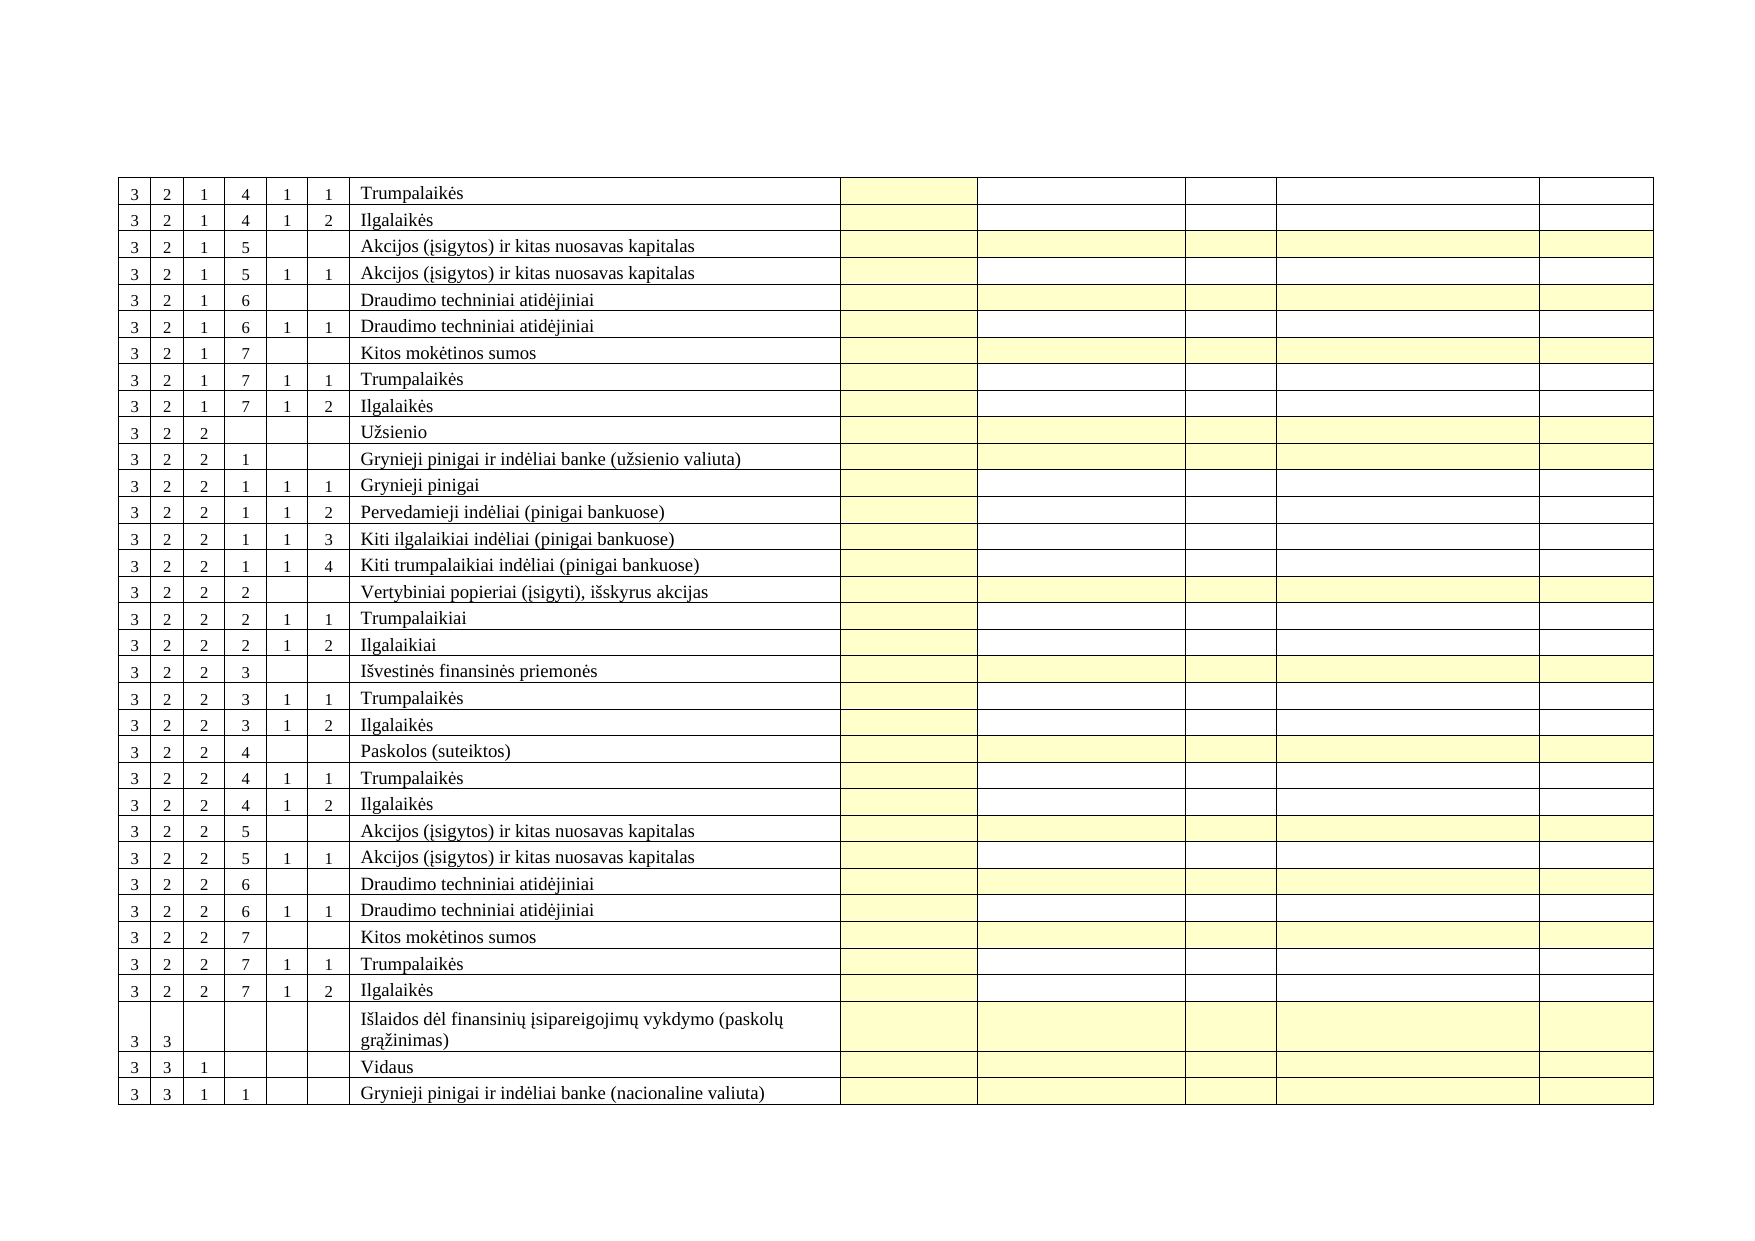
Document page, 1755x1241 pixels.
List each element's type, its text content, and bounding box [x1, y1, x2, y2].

table_cell 1 [225, 497, 266, 522]
table_cell [1186, 444, 1276, 469]
table_cell [1186, 656, 1276, 682]
table_cell 4 [308, 550, 349, 576]
table_cell [1277, 683, 1539, 708]
table_cell 2 [184, 656, 224, 682]
table_cell 2 [151, 736, 183, 762]
table_cell [1186, 975, 1276, 1001]
table_cell 3 [119, 1002, 150, 1051]
table_cell [1277, 258, 1539, 283]
table_cell [267, 736, 307, 762]
table_cell [841, 869, 977, 894]
table_cell [1540, 550, 1653, 576]
table_cell 4 [225, 736, 266, 762]
table_cell [1186, 789, 1276, 815]
table_cell 2 [308, 497, 349, 522]
table_cell 2 [151, 391, 183, 416]
table_cell [308, 736, 349, 762]
table_cell [1186, 816, 1276, 841]
table_cell [267, 869, 307, 894]
table_cell [1540, 816, 1653, 841]
table_cell Trumpalaikės [350, 178, 840, 204]
table_cell [841, 1078, 977, 1104]
table_cell [978, 550, 1185, 576]
table_cell 2 [184, 975, 224, 1001]
table_cell 2 [184, 895, 224, 921]
table_cell Užsienio [350, 417, 840, 443]
table_cell [1277, 178, 1539, 204]
table_cell 1 [225, 470, 266, 496]
table_cell [978, 470, 1185, 496]
table_cell [978, 311, 1185, 337]
table_cell 2 [184, 949, 224, 974]
table_cell [1277, 895, 1539, 921]
table_cell [1540, 1078, 1653, 1104]
table_cell 2 [151, 949, 183, 974]
table_cell [978, 258, 1185, 283]
table_cell [1277, 391, 1539, 416]
table_cell Kitos mokėtinos sumos [350, 338, 840, 363]
table_cell Vertybiniai popieriai (įsigyti), išskyrus akcijas [350, 577, 840, 602]
table_cell [841, 1002, 977, 1051]
table_cell 3 [119, 683, 150, 708]
table_cell [978, 683, 1185, 708]
table_cell 3 [119, 630, 150, 655]
table_cell 1 [225, 550, 266, 576]
table_cell 1 [267, 178, 307, 204]
table_cell 1 [184, 285, 224, 310]
table_cell [267, 1002, 307, 1051]
table_cell 1 [308, 470, 349, 496]
table_cell [1186, 497, 1276, 522]
table_cell [1186, 842, 1276, 868]
table_cell [978, 417, 1185, 443]
table_cell [841, 178, 977, 204]
table_cell [1540, 949, 1653, 974]
table_cell 3 [225, 656, 266, 682]
table_cell 1 [308, 603, 349, 629]
table_cell [978, 1052, 1185, 1077]
table_cell [1186, 205, 1276, 230]
table_cell [978, 816, 1185, 841]
table_cell 3 [119, 231, 150, 257]
table_cell Kiti ilgalaikiai indėliai (pinigai bankuose) [350, 524, 840, 549]
table_cell [1186, 1078, 1276, 1104]
table_cell 3 [119, 1078, 150, 1104]
table_cell 3 [119, 656, 150, 682]
table_cell 2 [151, 603, 183, 629]
table_cell 2 [184, 470, 224, 496]
table_cell [978, 444, 1185, 469]
table_cell 2 [151, 497, 183, 522]
table_cell Trumpalaikiai [350, 603, 840, 629]
table_cell [1540, 842, 1653, 868]
table_cell 7 [225, 949, 266, 974]
table_cell [1540, 763, 1653, 788]
table_cell 2 [151, 178, 183, 204]
table_cell 1 [267, 895, 307, 921]
table_cell 2 [308, 710, 349, 735]
table_cell 1 [184, 1078, 224, 1104]
table_cell 1 [267, 710, 307, 735]
table_cell 3 [119, 603, 150, 629]
table_cell [978, 1078, 1185, 1104]
table_cell 2 [151, 710, 183, 735]
table_cell 2 [184, 816, 224, 841]
table_cell [841, 470, 977, 496]
table_cell 1 [267, 311, 307, 337]
table_cell 4 [225, 178, 266, 204]
table_cell [267, 417, 307, 443]
table_cell 5 [225, 258, 266, 283]
table_cell [1186, 178, 1276, 204]
table_cell [1277, 603, 1539, 629]
table_cell [978, 338, 1185, 363]
table_cell 2 [184, 577, 224, 602]
table_cell [841, 364, 977, 390]
table_cell [1186, 630, 1276, 655]
table_cell 2 [151, 470, 183, 496]
table_cell 3 [119, 763, 150, 788]
table_cell 3 [308, 524, 349, 549]
table_cell 1 [267, 949, 307, 974]
table_cell 1 [308, 763, 349, 788]
table_cell 1 [267, 524, 307, 549]
table_cell 2 [184, 524, 224, 549]
table_cell 2 [184, 763, 224, 788]
table_cell [841, 603, 977, 629]
table_cell [308, 656, 349, 682]
table_cell [1540, 975, 1653, 1001]
table_cell [267, 285, 307, 310]
table_cell 2 [151, 285, 183, 310]
table_cell [1186, 285, 1276, 310]
table_cell 3 [119, 895, 150, 921]
table_cell [841, 550, 977, 576]
table_cell 2 [151, 656, 183, 682]
table_cell [978, 842, 1185, 868]
table_cell 1 [184, 1052, 224, 1077]
table_cell 2 [184, 683, 224, 708]
table_cell 1 [308, 364, 349, 390]
table_cell [978, 1002, 1185, 1051]
table_cell [841, 231, 977, 257]
table_cell 7 [225, 391, 266, 416]
table_cell [1540, 231, 1653, 257]
table_cell [1186, 683, 1276, 708]
table_cell 3 [119, 258, 150, 283]
table_cell [1186, 736, 1276, 762]
table_cell 1 [308, 178, 349, 204]
table_cell [267, 1078, 307, 1104]
table_cell 1 [267, 205, 307, 230]
table_cell [1186, 258, 1276, 283]
table_cell 2 [184, 710, 224, 735]
table_cell 6 [225, 869, 266, 894]
table_cell Ilgalaikiai [350, 630, 840, 655]
table_cell [1540, 470, 1653, 496]
table_cell [1186, 603, 1276, 629]
table_cell [1277, 630, 1539, 655]
table_cell [1277, 789, 1539, 815]
table_cell Draudimo techniniai atidėjiniai [350, 285, 840, 310]
table_cell Akcijos (įsigytos) ir kitas nuosavas kapitalas [350, 816, 840, 841]
table_cell 2 [151, 842, 183, 868]
table_cell [1540, 869, 1653, 894]
table_cell 1 [184, 178, 224, 204]
table_cell [308, 577, 349, 602]
table_cell [1540, 895, 1653, 921]
table_cell [1277, 417, 1539, 443]
table_cell [267, 656, 307, 682]
table_cell 2 [151, 789, 183, 815]
table_cell [1540, 922, 1653, 947]
table_cell [1540, 577, 1653, 602]
table_cell [267, 577, 307, 602]
table_cell [267, 816, 307, 841]
table_cell [978, 630, 1185, 655]
table_cell Išlaidos dėl finansinių įsipareigojimų vykdymo (paskolų grąžinimas) [350, 1002, 840, 1051]
table_cell [308, 816, 349, 841]
table_cell 3 [225, 683, 266, 708]
table_cell Paskolos (suteiktos) [350, 736, 840, 762]
table_cell Draudimo techniniai atidėjiniai [350, 311, 840, 337]
table_cell [1277, 816, 1539, 841]
table_cell 2 [151, 869, 183, 894]
table_cell [267, 1052, 307, 1077]
table_cell 7 [225, 338, 266, 363]
table_cell Kiti trumpalaikiai indėliai (pinigai bankuose) [350, 550, 840, 576]
table_cell [841, 816, 977, 841]
table_cell [1186, 1052, 1276, 1077]
table_cell [1277, 842, 1539, 868]
table_cell 1 [308, 895, 349, 921]
table_cell [841, 683, 977, 708]
table_cell 1 [184, 391, 224, 416]
table_cell 1 [267, 364, 307, 390]
table_cell 2 [151, 550, 183, 576]
table_cell 5 [225, 231, 266, 257]
table_cell [978, 603, 1185, 629]
table_cell 2 [184, 444, 224, 469]
table_cell [267, 231, 307, 257]
table_cell [1277, 1052, 1539, 1077]
table_cell Pervedamieji indėliai (pinigai bankuose) [350, 497, 840, 522]
table_cell [1277, 285, 1539, 310]
table_cell [1277, 1078, 1539, 1104]
table_cell Trumpalaikės [350, 763, 840, 788]
table_cell Draudimo techniniai atidėjiniai [350, 895, 840, 921]
table_cell [1540, 683, 1653, 708]
table_cell [841, 1052, 977, 1077]
table_cell 3 [119, 524, 150, 549]
table_cell 2 [151, 630, 183, 655]
table_cell 7 [225, 922, 266, 947]
table_cell [1540, 524, 1653, 549]
table_cell [1277, 736, 1539, 762]
table_cell [1277, 205, 1539, 230]
table_cell [1186, 710, 1276, 735]
table_cell [1186, 922, 1276, 947]
table_cell 3 [119, 285, 150, 310]
table_cell [841, 842, 977, 868]
table_cell 3 [119, 364, 150, 390]
table_cell 2 [225, 577, 266, 602]
table_cell [1277, 975, 1539, 1001]
table_cell 1 [184, 311, 224, 337]
table_cell [1277, 577, 1539, 602]
table_cell 2 [184, 603, 224, 629]
table_cell 6 [225, 285, 266, 310]
table_cell [841, 630, 977, 655]
table_cell 3 [119, 311, 150, 337]
table_cell 1 [308, 949, 349, 974]
table_cell [1277, 1002, 1539, 1051]
table_cell [1277, 497, 1539, 522]
table_cell 3 [119, 178, 150, 204]
table_cell 3 [119, 975, 150, 1001]
table_cell [267, 338, 307, 363]
table_cell [267, 922, 307, 947]
table_cell 2 [151, 417, 183, 443]
table_cell 3 [119, 789, 150, 815]
table_cell 1 [184, 258, 224, 283]
table_cell [978, 285, 1185, 310]
table_cell [1540, 364, 1653, 390]
table_cell [1540, 656, 1653, 682]
table_cell 3 [119, 710, 150, 735]
table_cell 2 [184, 842, 224, 868]
table_cell 2 [184, 789, 224, 815]
table_cell 7 [225, 975, 266, 1001]
table_cell 1 [225, 524, 266, 549]
table_cell [1186, 311, 1276, 337]
table_cell 3 [119, 842, 150, 868]
table_cell 2 [151, 231, 183, 257]
table_cell [1277, 311, 1539, 337]
table_cell Ilgalaikės [350, 975, 840, 1001]
table_cell [1540, 1052, 1653, 1077]
table_cell Ilgalaikės [350, 789, 840, 815]
table_cell [1277, 763, 1539, 788]
table_cell [267, 444, 307, 469]
table_cell [1186, 391, 1276, 416]
table_cell 2 [184, 869, 224, 894]
table_cell [1186, 470, 1276, 496]
table_cell [1540, 736, 1653, 762]
table_cell Kitos mokėtinos sumos [350, 922, 840, 947]
table_cell [978, 710, 1185, 735]
table_cell 7 [225, 364, 266, 390]
table_cell [1277, 338, 1539, 363]
table_cell [841, 311, 977, 337]
table_cell [1540, 444, 1653, 469]
table_cell [978, 524, 1185, 549]
table_cell [225, 1052, 266, 1077]
table_cell 3 [119, 550, 150, 576]
table_cell [308, 285, 349, 310]
table_cell 2 [308, 789, 349, 815]
table_cell 2 [151, 975, 183, 1001]
table_cell [1540, 417, 1653, 443]
table_cell [1186, 364, 1276, 390]
table_cell 3 [119, 444, 150, 469]
table_cell 1 [267, 258, 307, 283]
table_cell [978, 391, 1185, 416]
table_cell [1540, 630, 1653, 655]
table_cell 4 [225, 789, 266, 815]
table_cell 3 [119, 869, 150, 894]
table_cell 2 [308, 205, 349, 230]
table_cell [978, 895, 1185, 921]
table_cell Išvestinės finansinės priemonės [350, 656, 840, 682]
table_cell [841, 258, 977, 283]
table_cell 3 [151, 1052, 183, 1077]
table_cell 3 [119, 205, 150, 230]
table_cell [308, 417, 349, 443]
table_cell [1540, 258, 1653, 283]
table_cell 2 [151, 577, 183, 602]
table_cell Trumpalaikės [350, 949, 840, 974]
table_cell [841, 656, 977, 682]
table_cell 2 [184, 417, 224, 443]
table_cell [841, 444, 977, 469]
table_cell [1277, 364, 1539, 390]
table_cell 1 [308, 311, 349, 337]
table_cell 1 [184, 205, 224, 230]
table_cell 2 [184, 550, 224, 576]
table_cell 2 [225, 630, 266, 655]
table_cell 1 [267, 603, 307, 629]
table_cell [184, 1002, 224, 1051]
table_cell [841, 285, 977, 310]
table_cell [841, 895, 977, 921]
table_cell 1 [267, 789, 307, 815]
table_cell Ilgalaikės [350, 710, 840, 735]
table_cell [841, 789, 977, 815]
table_cell 2 [151, 816, 183, 841]
table_cell [841, 763, 977, 788]
table_cell [841, 736, 977, 762]
table_cell [1186, 949, 1276, 974]
table_cell 2 [151, 258, 183, 283]
table_cell [308, 1078, 349, 1104]
table_cell [841, 922, 977, 947]
table_cell [308, 231, 349, 257]
table_cell [225, 1002, 266, 1051]
table_cell [1540, 205, 1653, 230]
table_cell [978, 789, 1185, 815]
table_cell 3 [119, 470, 150, 496]
table_cell Ilgalaikės [350, 391, 840, 416]
table_cell [841, 417, 977, 443]
table_cell 2 [308, 391, 349, 416]
table_cell 1 [267, 630, 307, 655]
table_cell [1540, 497, 1653, 522]
table_cell [1186, 417, 1276, 443]
table_cell [1186, 524, 1276, 549]
table_cell 2 [151, 683, 183, 708]
table_cell [978, 178, 1185, 204]
table_cell [978, 577, 1185, 602]
table_cell [225, 417, 266, 443]
table_cell 2 [151, 338, 183, 363]
table_cell [841, 497, 977, 522]
table_cell [978, 656, 1185, 682]
table_cell [1186, 895, 1276, 921]
table_cell [978, 763, 1185, 788]
table_cell [1540, 311, 1653, 337]
table_cell 1 [308, 842, 349, 868]
table_cell 3 [119, 497, 150, 522]
table_cell [841, 338, 977, 363]
table_cell 3 [119, 577, 150, 602]
table_cell 1 [267, 470, 307, 496]
table_cell Ilgalaikės [350, 205, 840, 230]
table_cell 3 [119, 816, 150, 841]
table_cell 3 [151, 1002, 183, 1051]
table_cell [1277, 710, 1539, 735]
table_cell [308, 922, 349, 947]
table_cell [978, 949, 1185, 974]
table_cell [978, 364, 1185, 390]
table_cell [978, 736, 1185, 762]
table_cell [978, 869, 1185, 894]
table_cell 3 [119, 417, 150, 443]
table_cell [1540, 338, 1653, 363]
table_cell Grynieji pinigai ir indėliai banke (užsienio valiuta) [350, 444, 840, 469]
table_cell [1186, 338, 1276, 363]
table_cell 1 [267, 683, 307, 708]
table_cell 2 [151, 444, 183, 469]
table_cell 1 [308, 258, 349, 283]
table_cell [1277, 656, 1539, 682]
table_cell 2 [151, 895, 183, 921]
table_cell [1277, 949, 1539, 974]
table_cell 6 [225, 311, 266, 337]
table_cell Grynieji pinigai ir indėliai banke (nacionaline valiuta) [350, 1078, 840, 1104]
table_cell [1186, 869, 1276, 894]
table_cell 1 [267, 391, 307, 416]
table_cell [1277, 550, 1539, 576]
table_cell 4 [225, 763, 266, 788]
table_cell [1277, 869, 1539, 894]
table_cell 3 [119, 338, 150, 363]
table_cell 5 [225, 842, 266, 868]
table_cell [308, 1002, 349, 1051]
table_cell 2 [151, 364, 183, 390]
table_cell 3 [119, 736, 150, 762]
table_cell [1186, 231, 1276, 257]
table_cell [841, 577, 977, 602]
table_cell 1 [267, 550, 307, 576]
table_cell 2 [151, 205, 183, 230]
table_cell Vidaus [350, 1052, 840, 1077]
table_cell [1186, 763, 1276, 788]
table_cell [1277, 922, 1539, 947]
table_cell 2 [184, 497, 224, 522]
table_cell [1540, 178, 1653, 204]
table_cell 1 [308, 683, 349, 708]
table_cell [841, 975, 977, 1001]
table_cell 2 [184, 736, 224, 762]
table_cell 5 [225, 816, 266, 841]
table_cell 2 [151, 763, 183, 788]
table_cell [308, 1052, 349, 1077]
table_cell [978, 497, 1185, 522]
table_cell [978, 231, 1185, 257]
table_cell 3 [225, 710, 266, 735]
table_cell 2 [184, 922, 224, 947]
table_cell [1186, 550, 1276, 576]
table_cell 1 [267, 842, 307, 868]
table_cell 1 [267, 975, 307, 1001]
table_cell [841, 949, 977, 974]
table_cell [308, 444, 349, 469]
table_cell [1540, 285, 1653, 310]
table_cell 2 [308, 975, 349, 1001]
table_cell 1 [184, 231, 224, 257]
table_cell 3 [119, 1052, 150, 1077]
table_cell 2 [225, 603, 266, 629]
table_cell [841, 391, 977, 416]
table_cell [841, 524, 977, 549]
table_cell [841, 710, 977, 735]
table_cell 2 [151, 922, 183, 947]
table_cell [1540, 603, 1653, 629]
table_cell [308, 869, 349, 894]
table_cell [1186, 1002, 1276, 1051]
table_cell [1277, 444, 1539, 469]
table_cell Trumpalaikės [350, 683, 840, 708]
table_cell [1540, 710, 1653, 735]
table_cell [1277, 524, 1539, 549]
table_cell 1 [267, 497, 307, 522]
table_cell [1277, 231, 1539, 257]
table_cell 1 [184, 364, 224, 390]
table_cell 2 [184, 630, 224, 655]
table_cell [1540, 1002, 1653, 1051]
table_cell [841, 205, 977, 230]
table_cell 3 [119, 391, 150, 416]
table_cell Akcijos (įsigytos) ir kitas nuosavas kapitalas [350, 258, 840, 283]
table_cell Akcijos (įsigytos) ir kitas nuosavas kapitalas [350, 842, 840, 868]
table_cell 3 [119, 922, 150, 947]
table_cell [308, 338, 349, 363]
table_cell 3 [151, 1078, 183, 1104]
table_cell 6 [225, 895, 266, 921]
table_cell 2 [151, 524, 183, 549]
table_cell [1277, 470, 1539, 496]
table_cell Draudimo techniniai atidėjiniai [350, 869, 840, 894]
table_cell 2 [151, 311, 183, 337]
table_cell 1 [225, 1078, 266, 1104]
table_cell [1540, 789, 1653, 815]
table_cell [978, 922, 1185, 947]
table_cell 1 [184, 338, 224, 363]
table_cell 4 [225, 205, 266, 230]
table_cell [1186, 577, 1276, 602]
table_cell Grynieji pinigai [350, 470, 840, 496]
table_cell Trumpalaikės [350, 364, 840, 390]
table_cell [978, 975, 1185, 1001]
table_cell 1 [267, 763, 307, 788]
table_cell 3 [119, 949, 150, 974]
table_cell 2 [308, 630, 349, 655]
table_cell 1 [225, 444, 266, 469]
table_cell [978, 205, 1185, 230]
table_cell Akcijos (įsigytos) ir kitas nuosavas kapitalas [350, 231, 840, 257]
table_cell [1540, 391, 1653, 416]
